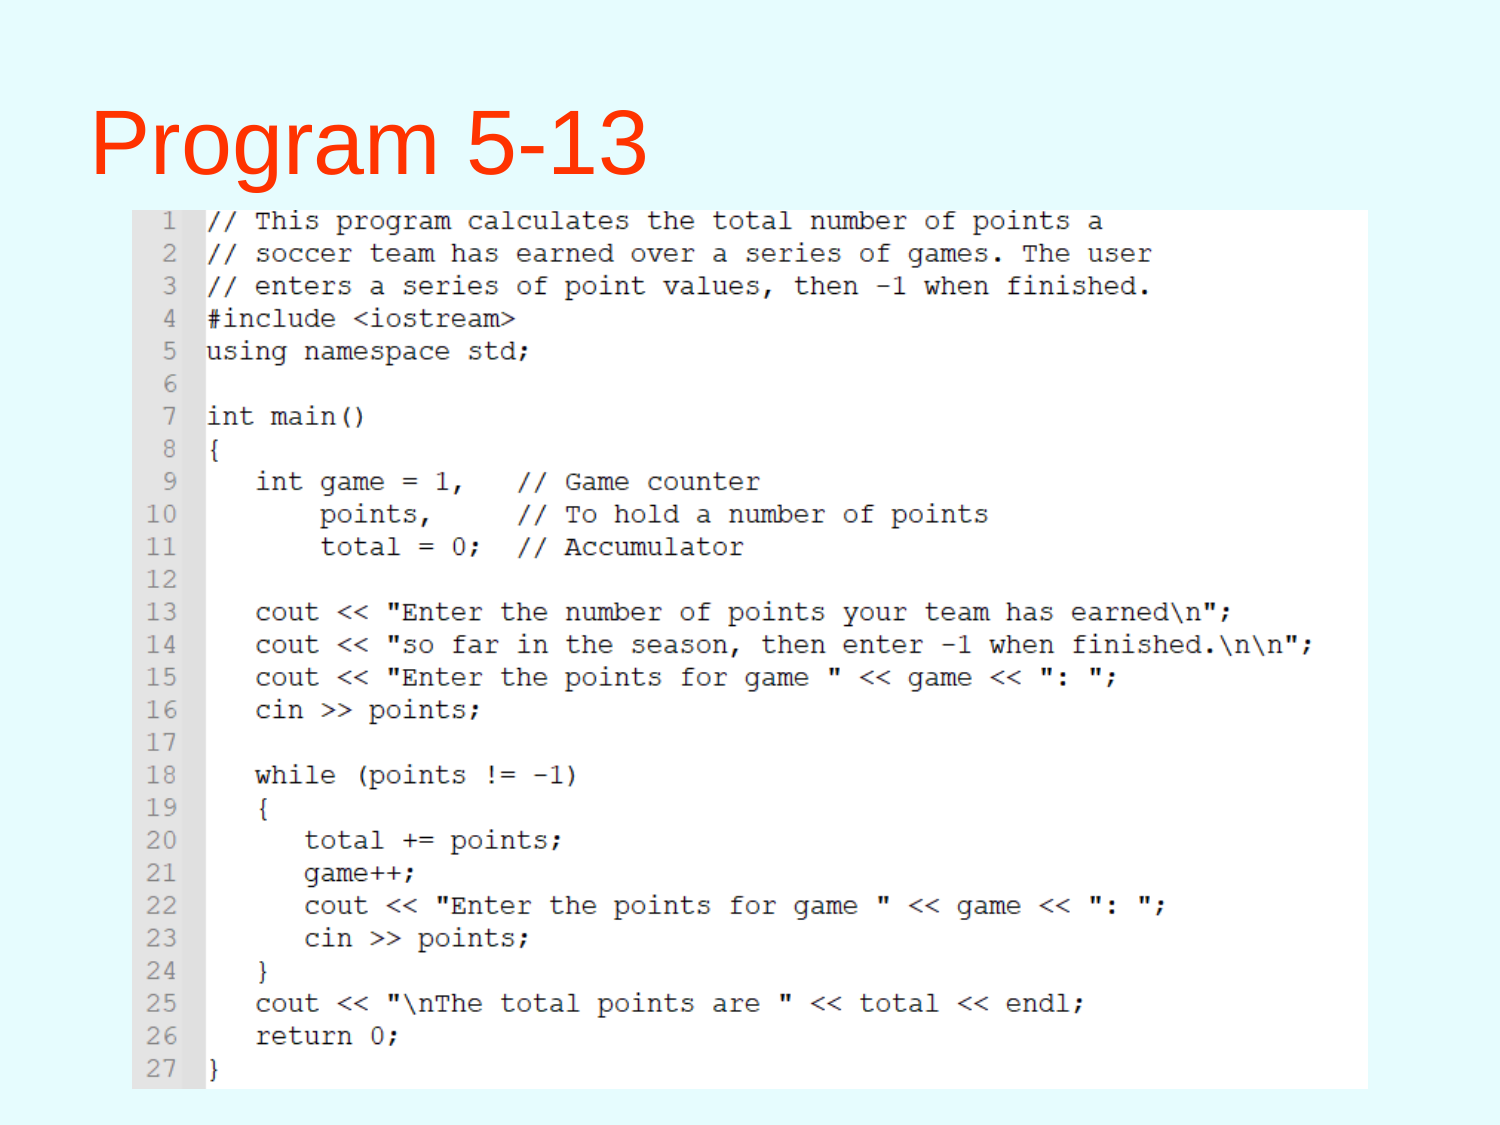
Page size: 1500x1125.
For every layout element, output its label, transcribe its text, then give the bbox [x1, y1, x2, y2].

picture [132, 210, 1368, 1090]
title Program 5-13 [75, 45, 1423, 231]
